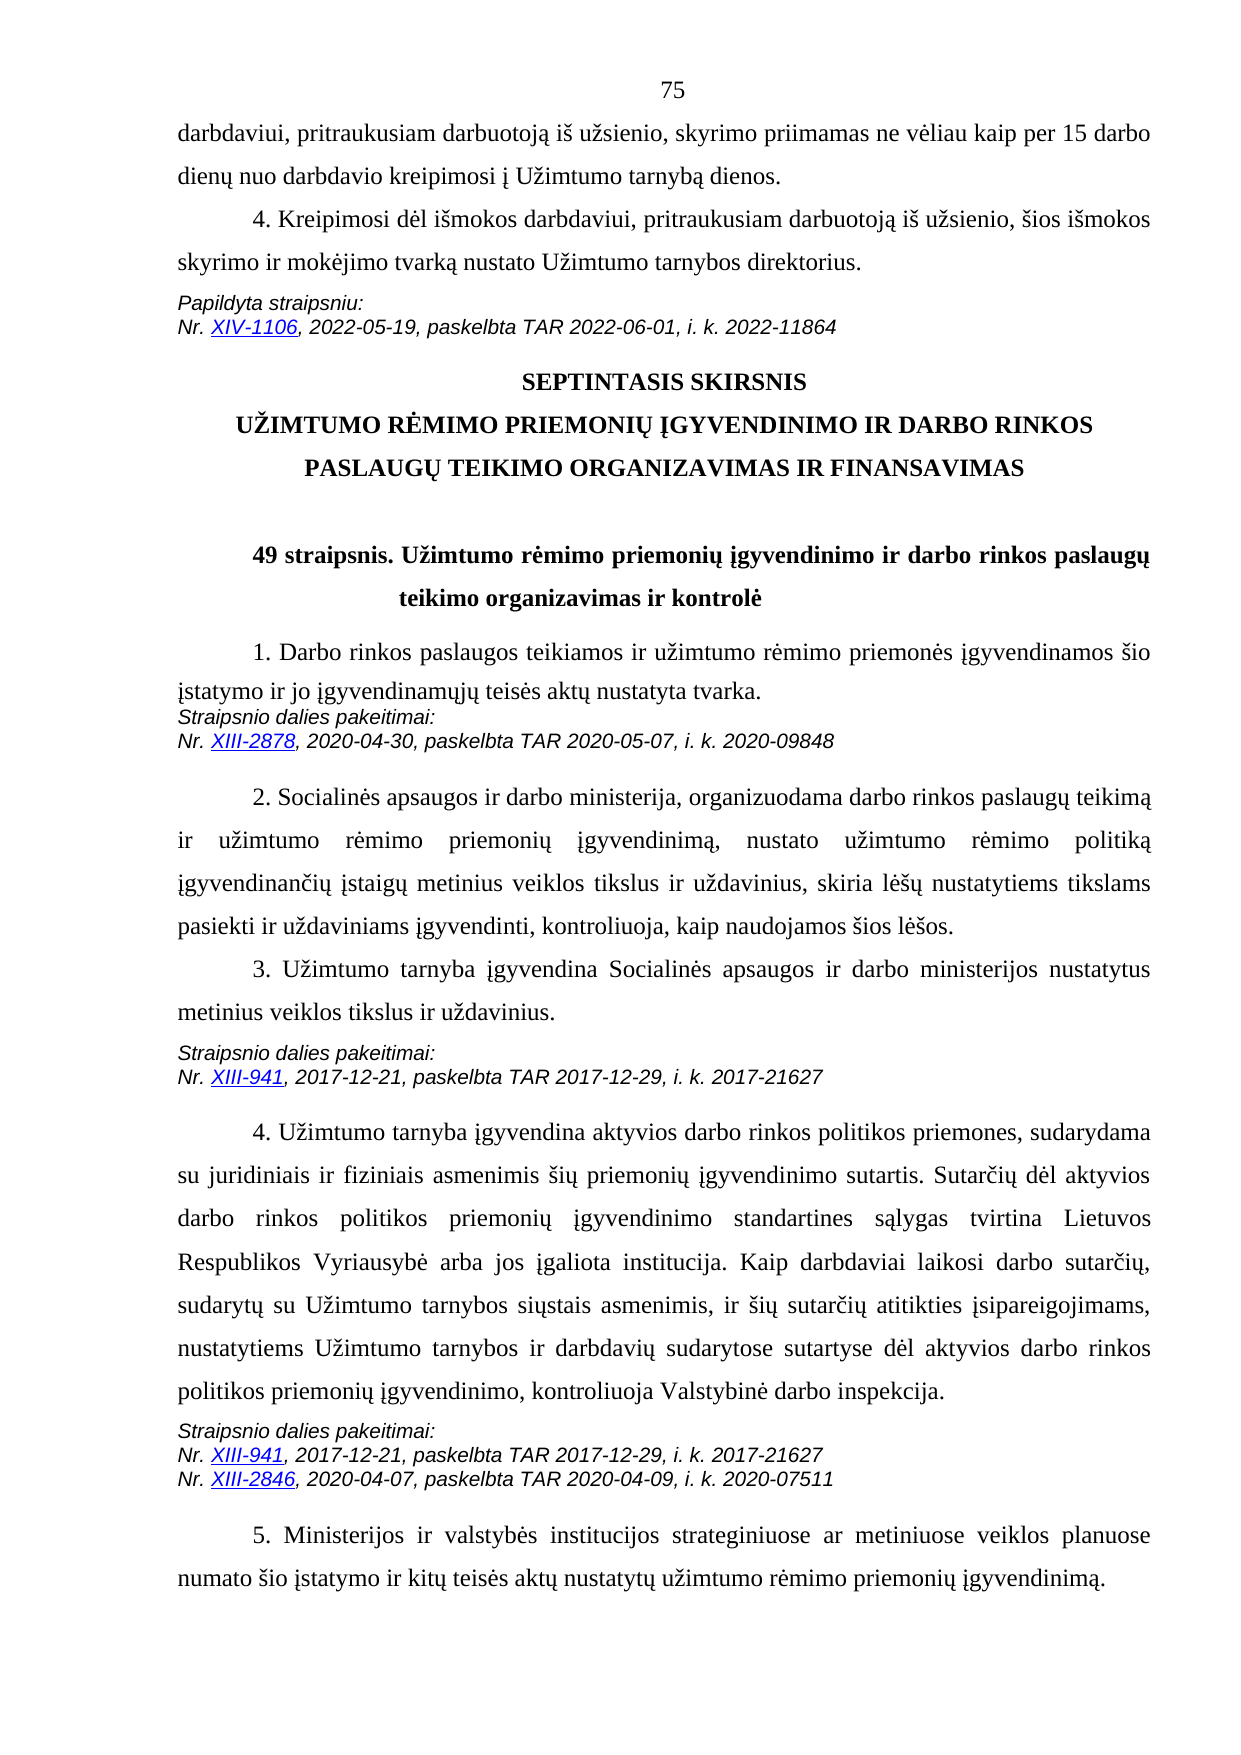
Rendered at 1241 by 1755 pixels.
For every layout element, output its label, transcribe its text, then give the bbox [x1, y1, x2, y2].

text Straipsnio dalies pakeitimai: [177, 705, 1152, 729]
text 49 straipsnis. Užimtumo rėmimo priemonių įgyvendinimo ir darbo rinkos paslaugų teikimo organizavimas ir kontrolė [252, 540, 1152, 612]
text 2. Socialinės apsaugos ir darbo ministerija, organizuodama darbo rinkos paslaugų teikimą ir užimtumo rėmimo priemonių įgyvendinimą, nustato užimtumo rėmimo politiką įgyvendinančių įstaigų metinius veiklos tikslus ir uždavinius, skiria lėšų nustatytiems tikslams pasiekti ir uždaviniams įgyvendinti, kontroliuoja, kaip naudojamos šios lėšos. [177, 782, 1152, 940]
text Straipsnio dalies pakeitimai: [177, 1419, 1152, 1443]
text Nr. XIV-1106, 2022-05-19, paskelbta TAR 2022-06-01, i. k. 2022-11864 [177, 314, 1152, 338]
text 3. Užimtumo tarnyba įgyvendina Socialinės apsaugos ir darbo ministerijos nustatytus metinius veiklos tikslus ir uždavinius. [177, 954, 1152, 1026]
text 1. Darbo rinkos paslaugos teikiamos ir užimtumo rėmimo priemonės įgyvendinamos šio įstatymo ir jo įgyvendinamųjų teisės aktų nustatyta tvarka. [177, 626, 1152, 705]
text darbdaviui, pritraukusiam darbuotoją iš užsienio, skyrimo priimamas ne vėliau kaip per 15 darbo dienų nuo darbdavio kreipimosi į Užimtumo tarnybą dienos. [177, 118, 1152, 190]
text Nr. XIII-2878, 2020-04-30, paskelbta TAR 2020-05-07, i. k. 2020-09848 [177, 729, 1152, 753]
text Nr. XIII-2846, 2020-04-07, paskelbta TAR 2020-04-09, i. k. 2020-07511 [177, 1467, 1152, 1491]
text Nr. XIII-941, 2017-12-21, paskelbta TAR 2017-12-29, i. k. 2017-21627 [177, 1443, 1152, 1467]
text 5. Ministerijos ir valstybės institucijos strateginiuose ar metiniuose veiklos planuose numato šio įstatymo ir kitų teisės aktų nustatytų užimtumo rėmimo priemonių įgyvendinimą. [177, 1520, 1152, 1592]
text Papildyta straipsniu: [177, 291, 1152, 314]
text Straipsnio dalies pakeitimai: [177, 1041, 1152, 1064]
text UŽIMTUMO RĖMIMO PRIEMONIŲ ĮGYVENDINIMO IR DARBO RINKOS PASLAUGŲ TEIKIMO ORGANIZAVIMAS IR FINANSAVIMAS [177, 410, 1152, 482]
text 4. Kreipimosi dėl išmokos darbdaviui, pritraukusiam darbuotoją iš užsienio, šios išmokos skyrimo ir mokėjimo tvarką nustato Užimtumo tarnybos direktorius. [177, 204, 1152, 276]
text Nr. XIII-941, 2017-12-21, paskelbta TAR 2017-12-29, i. k. 2017-21627 [177, 1064, 1152, 1088]
text SEPTINTASIS SKIRSNIS [177, 367, 1152, 396]
text 4. Užimtumo tarnyba įgyvendina aktyvios darbo rinkos politikos priemones, sudarydama su juridiniais ir fiziniais asmenimis šių priemonių įgyvendinimo sutartis. Sutarčių dėl aktyvios darbo rinkos politikos priemonių įgyvendinimo standartines sąlygas tvirtina Lietuvos Respublikos Vyriausybė arba jos įgaliota institucija. Kaip darbdaviai laikosi darbo sutarčių, sudarytų su Užimtumo tarnybos siųstais asmenimis, ir šių sutarčių atitikties įsipareigojimams, nustatytiems Užimtumo tarnybos ir darbdavių sudarytose sutartyse dėl aktyvios darbo rinkos politikos priemonių įgyvendinimo, kontroliuoja Valstybinė darbo inspekcija. [177, 1117, 1152, 1405]
